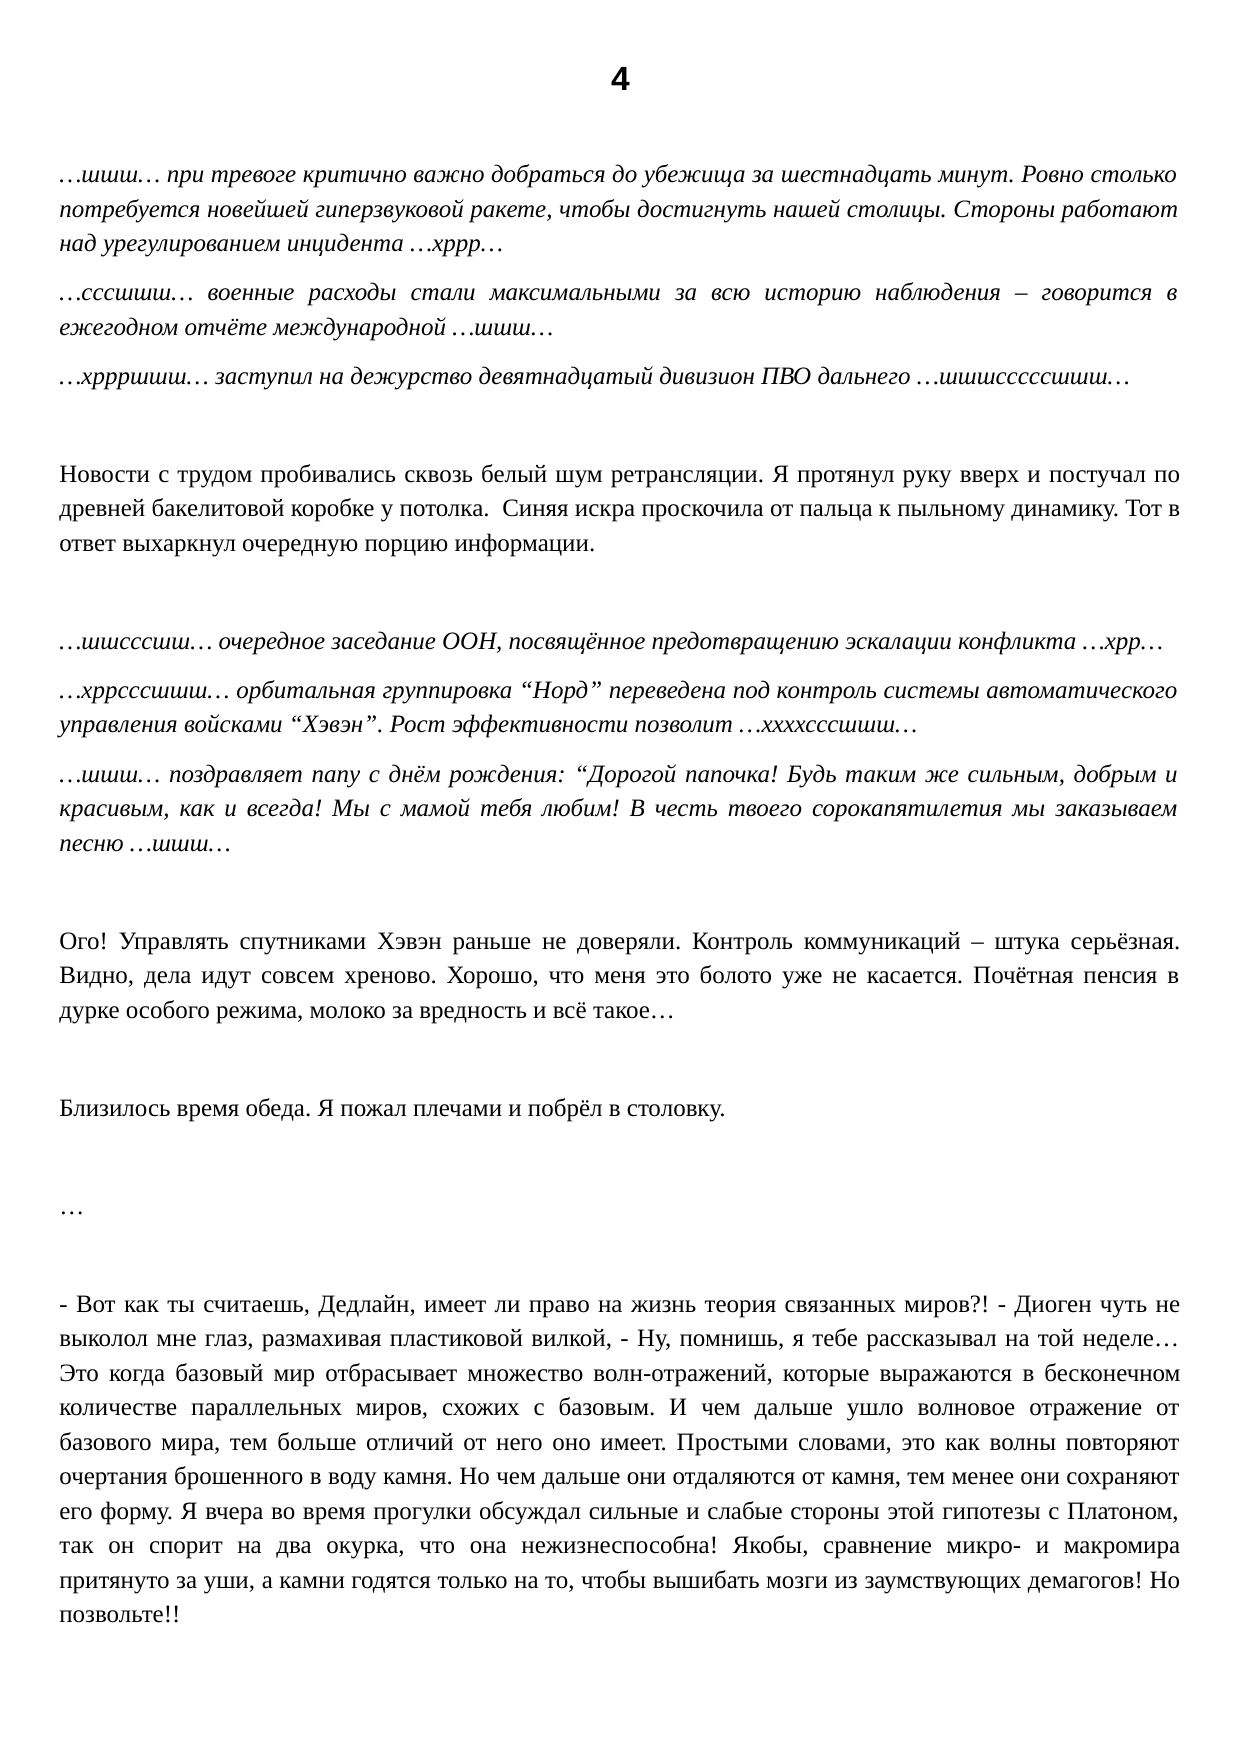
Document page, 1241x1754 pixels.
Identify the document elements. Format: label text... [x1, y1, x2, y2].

text …шшсссшш… очередное заседание ООН, посвящённое предотвращению эскалации конфликта …хрр… [59, 626, 1181, 655]
text …хррсссшшш… орбитальная группировка “Норд” переведена под контроль системы автоматического управления войсками “Хэвэн”. Рост эффективности позволит …ххххсссшшш… [59, 675, 1181, 738]
text Новости с трудом пробивались сквозь белый шум ретрансляции. Я протянул руку вверх и постучал по древней бакелитовой коробке у потолка. Синяя искра проскочила от пальца к пыльному динамику. Тот в ответ выхаркнул очередную порцию информации. [59, 459, 1181, 557]
text …сссшшш… военные расходы стали максимальными за всю историю наблюдения – говорится в ежегодном отчёте международной …шшш… [59, 277, 1181, 341]
text …хррршшш… заступил на дежурство девятнадцатый дивизион ПВО дальнего …шшшсссссшшш… [59, 361, 1181, 389]
text …шшш… поздравляет папу с днём рождения: “Дорогой папочка! Будь таким же сильным, добрым и красивым, как и всегда! Мы с мамой тебя любим! В честь твоего сорокапятилетия мы заказываем песню …шшш… [59, 759, 1181, 856]
text Близилось время обеда. Я пожал плечами и побрёл в столовку. [59, 1093, 1181, 1122]
text … [59, 1191, 1181, 1220]
text …шшш… при тревоге критично важно добраться до убежища за шестнадцать минут. Ровно столько потребуется новейшей гиперзвуковой ракете, чтобы достигнуть нашей столицы. Стороны работают над урегулированием инцидента …хррр… [59, 159, 1181, 257]
text Ого! Управлять спутниками Хэвэн раньше не доверяли. Контроль коммуникаций – штука серьёзная. Видно, дела идут совсем хреново. Хорошо, что меня это болото уже не касается. Почётная пенсия в дурке особого режима, молоко за вредность и всё такое… [59, 926, 1181, 1023]
subtitle 4 [59, 59, 1181, 98]
text - Вот как ты считаешь, Дедлайн, имеет ли право на жизнь теория связанных миров?! - Диоген чуть не выколол мне глаз, размахивая пластиковой вилкой, - Ну, помнишь, я тебе рассказывал на той неделе… Это когда базовый мир отбрасывает множество волн-отражений, которые выражаются в бесконечном количестве параллельных миров, схожих с базовым. И чем дальше ушло волновое отражение от базового мира, тем больше отличий от него оно имеет. Простыми словами, это как волны повторяют очертания брошенного в воду камня. Но чем дальше они отдаляются от камня, тем менее они сохраняют его форму. Я вчера во время прогулки обсуждал сильные и слабые стороны этой гипотезы с Платоном, так он спорит на два окурка, что она нежизнеспособна! Якобы, сравнение микро- и макромира притянуто за уши, а камни годятся только на то, чтобы вышибать мозги из заумствующих демагогов! Но позвольте!! [59, 1289, 1181, 1628]
